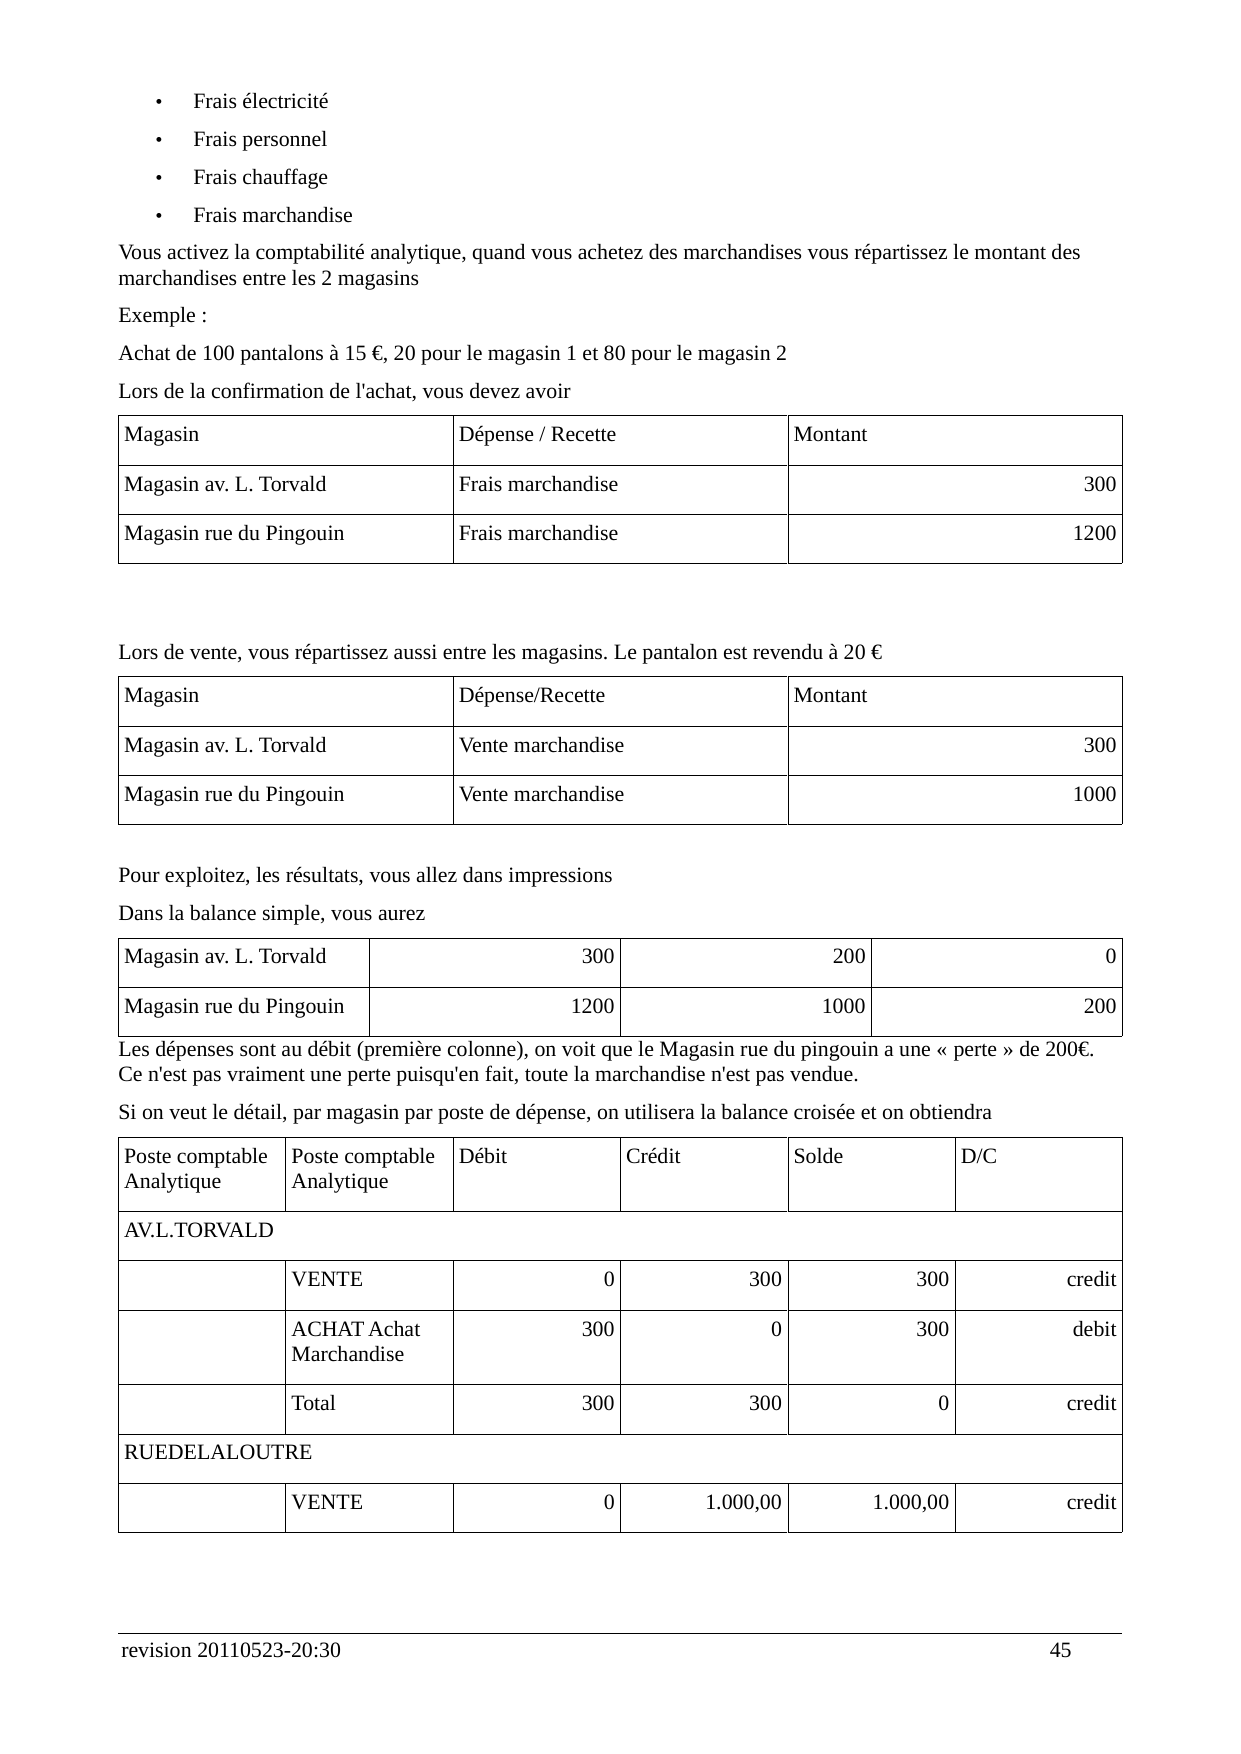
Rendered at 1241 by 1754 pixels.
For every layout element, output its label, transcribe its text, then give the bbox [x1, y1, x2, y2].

table_cell 300 [621, 1385, 787, 1434]
table_header Montant [789, 416, 1122, 465]
table_cell 1.000,00 [621, 1484, 787, 1532]
table_cell Magasin rue du Pingouin [119, 515, 453, 563]
table_cell Vente marchandise [454, 727, 787, 775]
table_cell [119, 1385, 285, 1434]
table_cell VENTE [286, 1261, 453, 1310]
text Achat de 100 pantalons à 15 €, 20 pour le magasin 1 et 80 pour le magasin 2 [118, 340, 1122, 365]
table_header Dépense/Recette [454, 677, 787, 726]
table_header 0 [872, 939, 1122, 987]
table_cell 300 [454, 1385, 620, 1434]
table_header Magasin [119, 416, 453, 465]
table_cell 1.000,00 [789, 1484, 955, 1532]
text Pour exploitez, les résultats, vous allez dans impressions [118, 862, 1122, 887]
table_cell AV.L.TORVALD [119, 1212, 1122, 1260]
table_header Montant [789, 677, 1122, 726]
table_cell ACHAT Achat Marchandise [286, 1311, 453, 1384]
table_cell debit [956, 1311, 1122, 1384]
table_header Poste comptable Analytique [286, 1138, 453, 1211]
text Exemple : [118, 302, 1122, 327]
table_cell Magasin rue du Pingouin [119, 988, 369, 1036]
table_cell 0 [454, 1484, 620, 1532]
table_cell Magasin av. L. Torvald [119, 466, 453, 514]
table_cell 300 [789, 727, 1122, 775]
table_cell [119, 1484, 285, 1532]
table_cell credit [956, 1484, 1122, 1532]
table_cell Magasin av. L. Torvald [119, 727, 453, 775]
table_cell RUEDELALOUTRE [119, 1435, 1122, 1483]
table_cell 300 [789, 1261, 955, 1310]
list Frais chauffage [156, 164, 1122, 189]
table_cell 0 [621, 1311, 787, 1384]
table_cell Vente marchandise [454, 776, 787, 824]
table_cell Frais marchandise [454, 466, 787, 514]
table_cell 300 [621, 1261, 787, 1310]
text Si on veut le détail, par magasin par poste de dépense, on utilisera la balance croisée et on obtiendra [118, 1099, 1122, 1124]
table_header Crédit [621, 1138, 787, 1211]
table_cell [119, 1311, 285, 1384]
table_cell 1200 [789, 515, 1122, 563]
table_cell credit [956, 1261, 1122, 1310]
table_cell 0 [454, 1261, 620, 1310]
table_cell 1000 [789, 776, 1122, 824]
table_cell Total [286, 1385, 453, 1434]
table_cell 300 [454, 1311, 620, 1384]
text Vous activez la comptabilité analytique, quand vous achetez des marchandises vous répartissez le montant des marchandises entre les 2 magasins [118, 239, 1122, 290]
table_cell VENTE [286, 1484, 453, 1532]
table_header 300 [370, 939, 620, 987]
text Lors de la confirmation de l'achat, vous devez avoir [118, 378, 1122, 403]
text Lors de vente, vous répartissez aussi entre les magasins. Le pantalon est revendu à 20 € [118, 639, 1122, 664]
table_cell 1000 [621, 988, 871, 1036]
table_cell 1200 [370, 988, 620, 1036]
table_header D/C [956, 1138, 1122, 1211]
table_header Magasin av. L. Torvald [119, 939, 369, 987]
table_header 200 [621, 939, 871, 987]
list Frais marchandise [156, 202, 1122, 227]
table_cell 300 [789, 466, 1122, 514]
table_cell Frais marchandise [454, 515, 787, 563]
text Les dépenses sont au débit (première colonne), on voit que le Magasin rue du pingouin a une « perte » de 200€. Ce n'est pas vraiment une perte puisqu'en fait, toute la marchandise n'est pas vendue. [118, 1037, 1122, 1087]
table_cell [119, 1261, 285, 1310]
table_header Débit [454, 1138, 620, 1211]
table_header Solde [789, 1138, 955, 1211]
list Frais électricité [156, 88, 1122, 114]
table_cell credit [956, 1385, 1122, 1434]
list Frais personnel [156, 126, 1122, 151]
table_header Poste comptable Analytique [119, 1138, 285, 1211]
table_header Magasin [119, 677, 453, 726]
text Dans la balance simple, vous aurez [118, 900, 1122, 925]
table_cell 300 [789, 1311, 955, 1384]
table_cell 0 [789, 1385, 955, 1434]
table_cell Magasin rue du Pingouin [119, 776, 453, 824]
table_cell 200 [872, 988, 1122, 1036]
table_header Dépense / Recette [454, 416, 787, 465]
